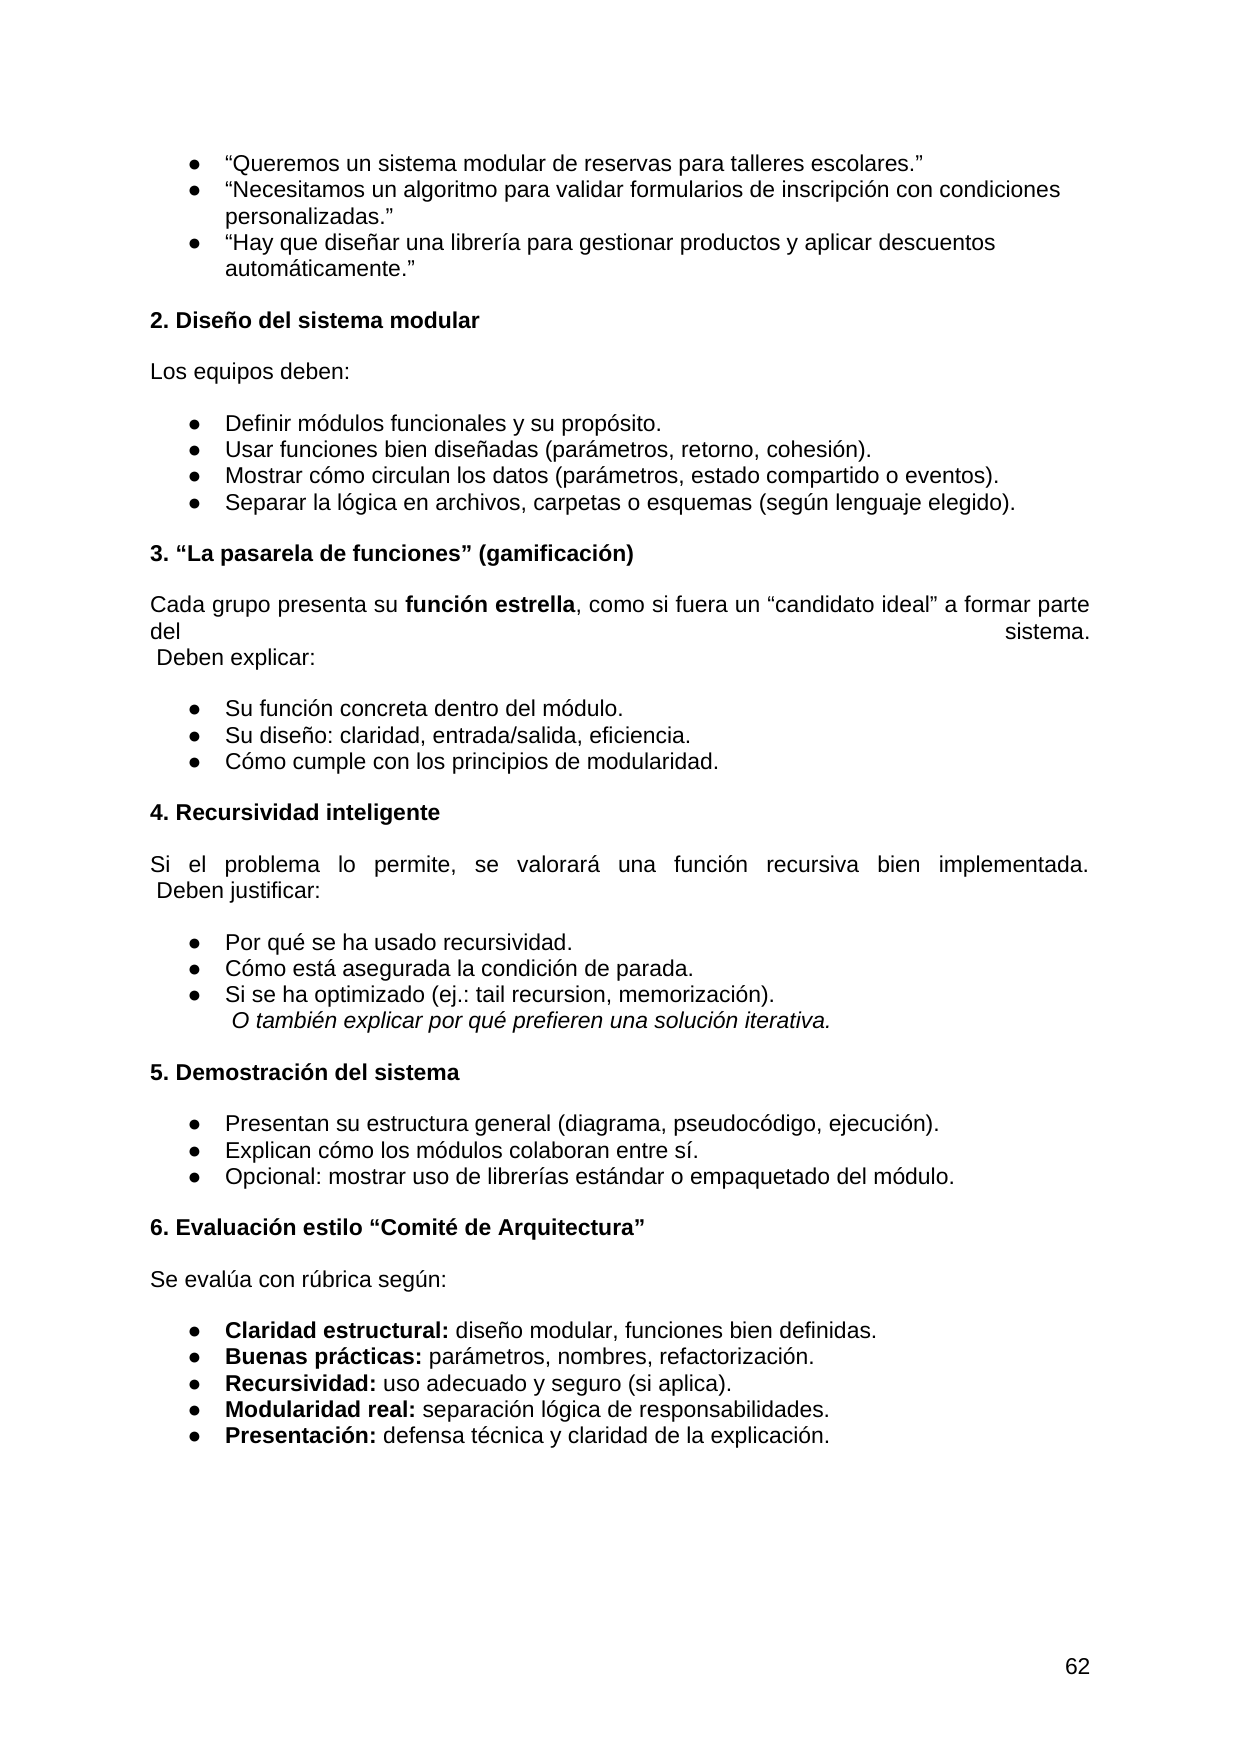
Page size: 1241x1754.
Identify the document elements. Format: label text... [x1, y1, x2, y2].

list “Necesitamos un algoritmo para validar formularios de inscripción con condiciones personalizadas.” [187, 176, 1090, 229]
list “Queremos un sistema modular de reservas para talleres escolares.” [187, 150, 1090, 176]
subtitle 5. Demostración del sistema [150, 1059, 1090, 1085]
list Cómo cumple con los principios de modularidad. [187, 748, 1090, 774]
list Definir módulos funcionales y su propósito. [187, 409, 1090, 436]
list Opcional: mostrar uso de librerías estándar o empaquetado del módulo. [187, 1163, 1090, 1189]
list Mostrar cómo circulan los datos (parámetros, estado compartido o eventos). [187, 462, 1090, 488]
list Buenas prácticas: parámetros, nombres, refactorización. [187, 1343, 1090, 1370]
text Se evalúa con rúbrica según: [150, 1266, 1090, 1292]
text Cada grupo presenta su función estrella, como si fuera un “candidato ideal” a formar parte del sistema. Deben explicar: [150, 591, 1090, 670]
list Explican cómo los módulos colaboran entre sí. [187, 1137, 1090, 1163]
text Si el problema lo permite, se valorará una función recursiva bien implementada. Deben justificar: [150, 851, 1090, 903]
list Presentación: defensa técnica y claridad de la explicación. [187, 1422, 1090, 1449]
subtitle 4. Recursividad inteligente [150, 799, 1090, 826]
list Por qué se ha usado recursividad. [187, 928, 1090, 955]
subtitle 2. Diseño del sistema modular [150, 307, 1090, 333]
list “Hay que diseñar una librería para gestionar productos y aplicar descuentos automáticamente.” [187, 229, 1090, 282]
list Recursividad: uso adecuado y seguro (si aplica). [187, 1370, 1090, 1396]
text Los equipos deben: [150, 358, 1090, 384]
list Su función concreta dentro del módulo. [187, 695, 1090, 722]
list Separar la lógica en archivos, carpetas o esquemas (según lenguaje elegido). [187, 488, 1090, 515]
list Modularidad real: separación lógica de responsabilidades. [187, 1396, 1090, 1422]
list Usar funciones bien diseñadas (parámetros, retorno, cohesión). [187, 436, 1090, 462]
list Cómo está asegurada la condición de parada. [187, 955, 1090, 981]
list Su diseño: claridad, entrada/salida, eficiencia. [187, 722, 1090, 748]
subtitle 6. Evaluación estilo “Comité de Arquitectura” [150, 1214, 1090, 1241]
subtitle 3. “La pasarela de funciones” (gamificación) [150, 540, 1090, 566]
list Claridad estructural: diseño modular, funciones bien definidas. [187, 1317, 1090, 1343]
list Si se ha optimizado (ej.: tail recursion, memorización). O también explicar por qué prefieren una solución iterativa. [187, 981, 1090, 1034]
list Presentan su estructura general (diagrama, pseudocódigo, ejecución). [187, 1110, 1090, 1137]
